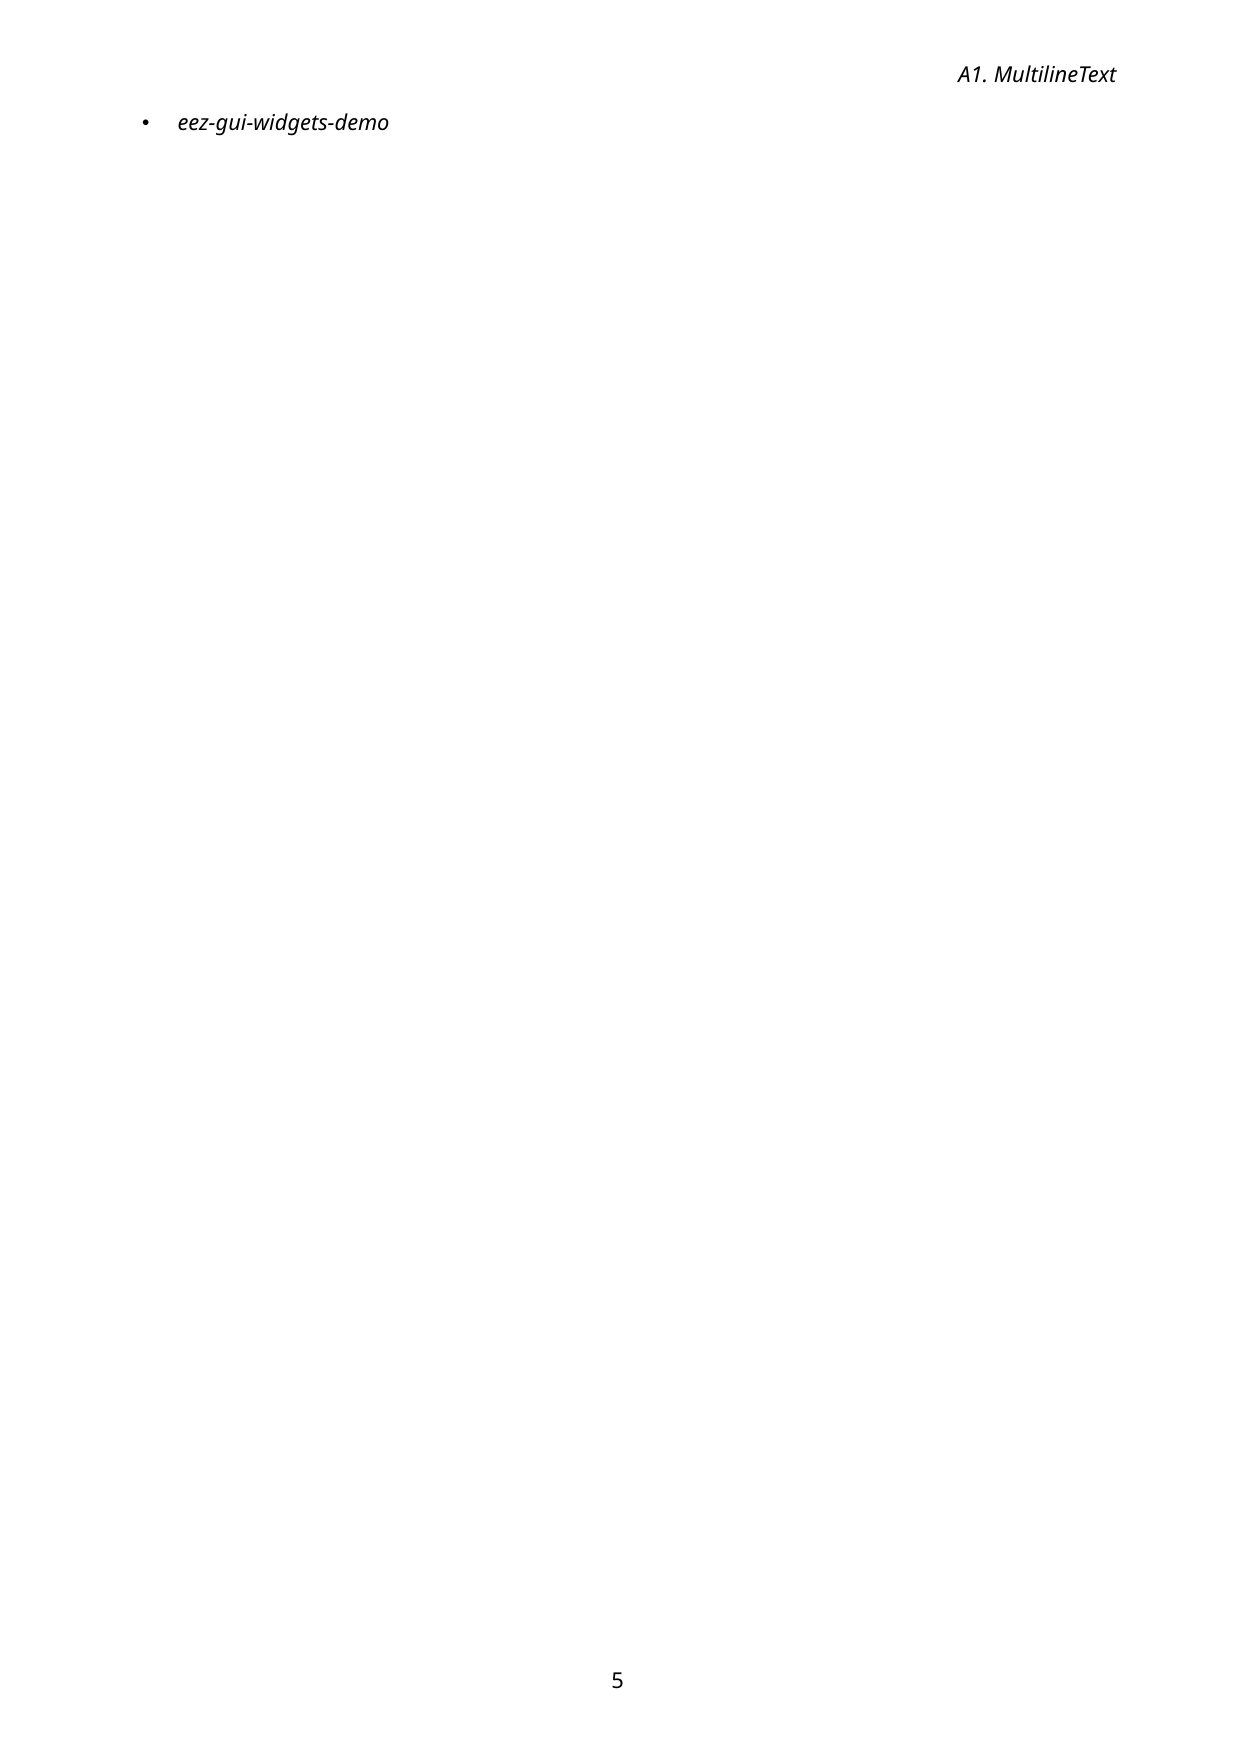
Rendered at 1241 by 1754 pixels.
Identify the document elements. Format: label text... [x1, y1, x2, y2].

list eez-gui-widgets-demo [142, 107, 1110, 136]
